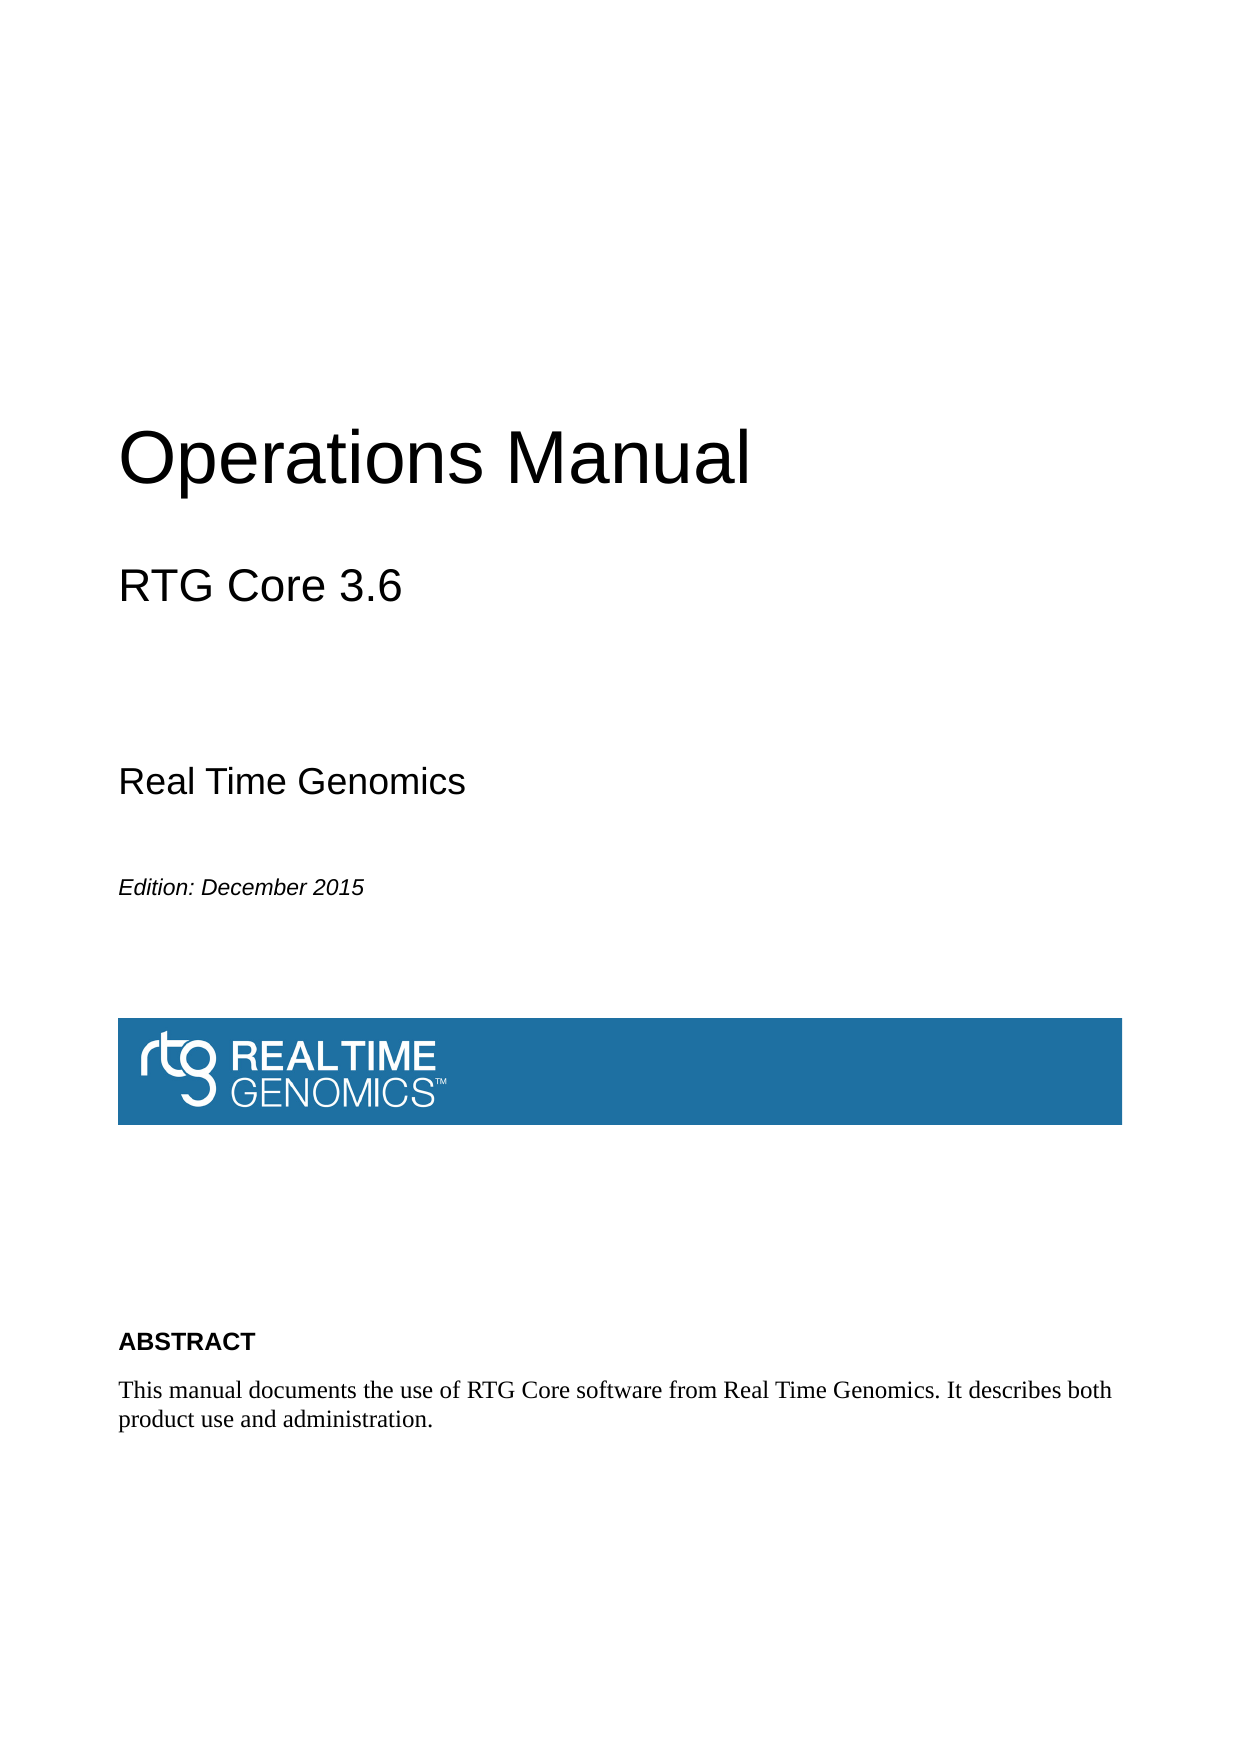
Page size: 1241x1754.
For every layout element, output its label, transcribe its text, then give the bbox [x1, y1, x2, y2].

text ABSTRACT [118, 1327, 1122, 1355]
title Operations Manual [118, 413, 1122, 500]
text Real Time Genomics [118, 759, 1122, 802]
text Edition: December 2015 [118, 874, 1122, 901]
text This manual documents the use of RTG Core software from Real Time Genomics. It describes both product use and administration. [118, 1376, 1122, 1433]
subtitle RTG Core 3.6 [118, 559, 1122, 611]
picture [118, 1018, 1123, 1125]
